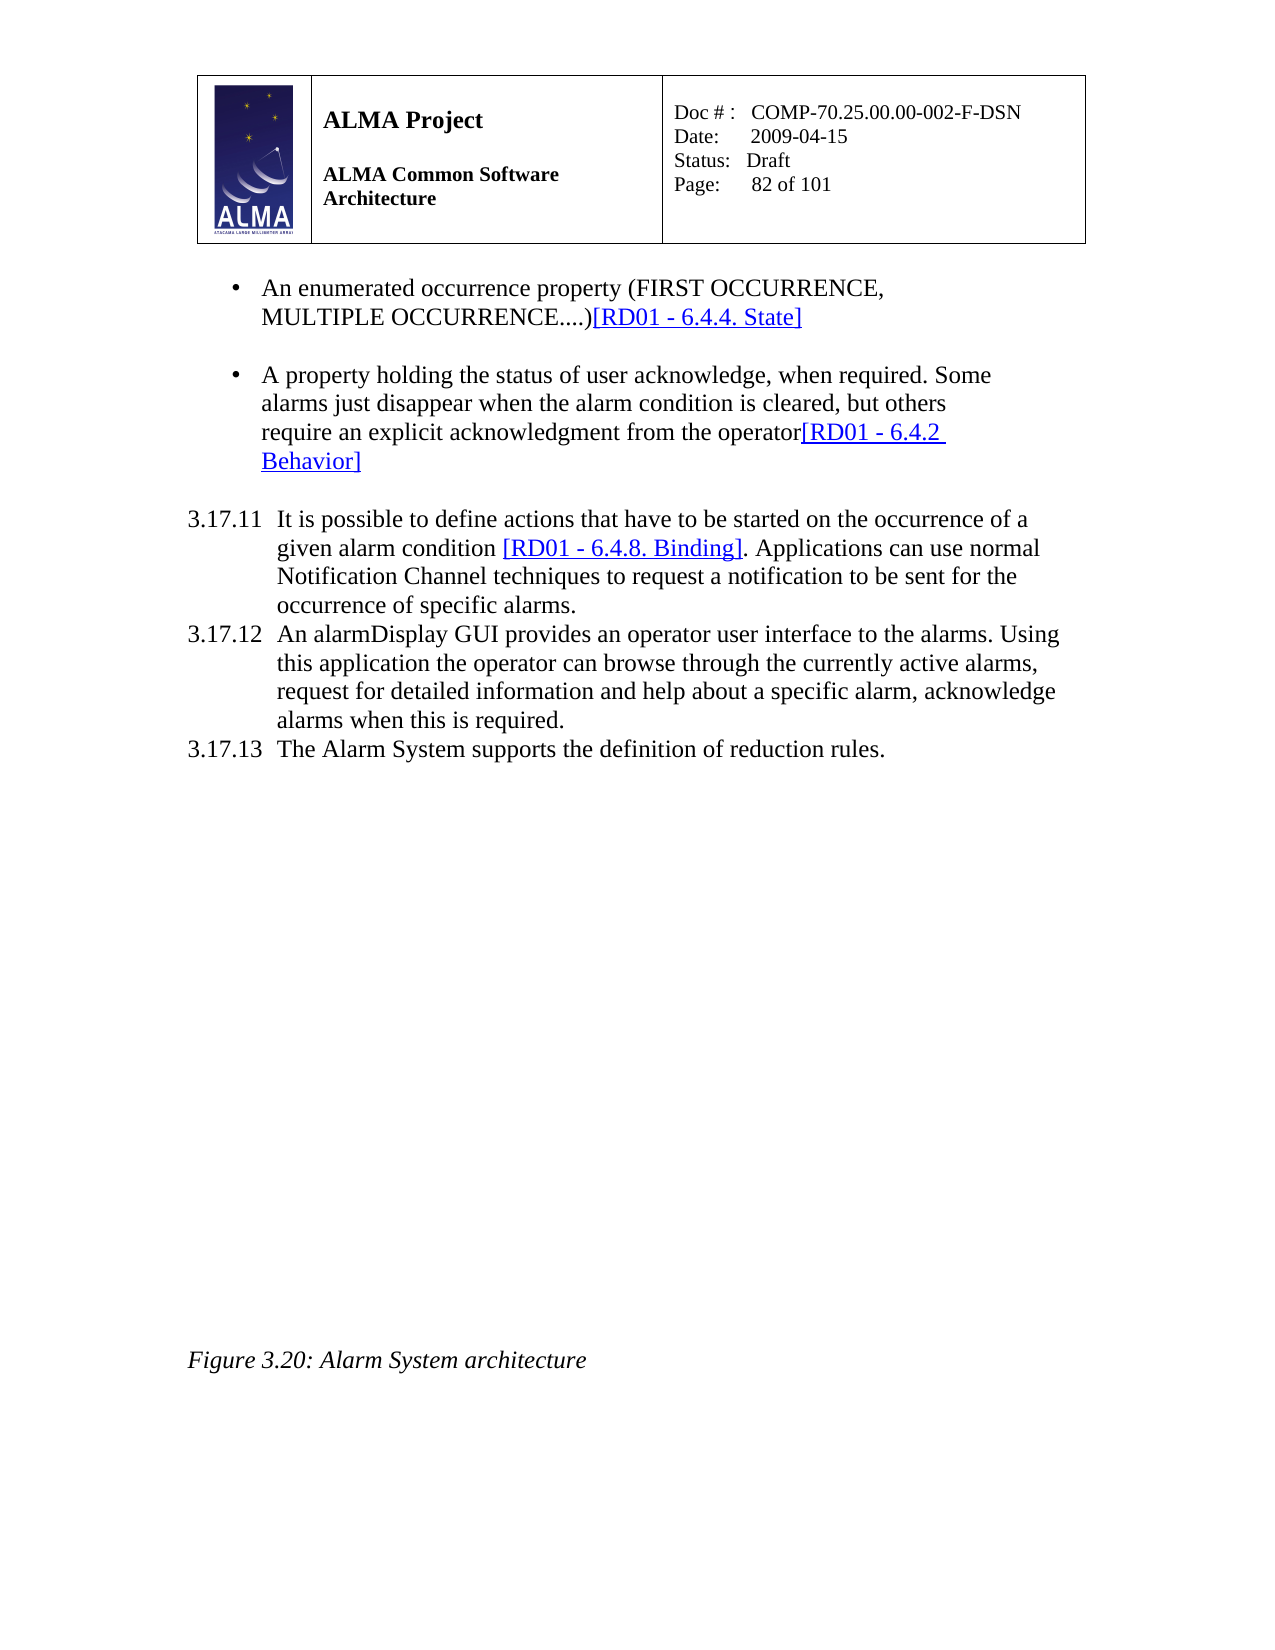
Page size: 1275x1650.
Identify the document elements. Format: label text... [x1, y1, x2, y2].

picture [214, 85, 293, 235]
subtitle The Alarm System supports the definition of reduction rules. [187, 734, 1087, 763]
subtitle It is possible to define actions that have to be started on the occurrence of a given alarm condition [RD01 - 6.4.8. Binding]. Applications can use normal Notification Channel techniques to request a notification to be sent for the occurrence of specific alarms. [187, 504, 1087, 619]
list A property holding the status of user acknowledge, when required. Some alarms just disappear when the alarm condition is cleared, but others require an explicit acknowledgment from the operator[RD01 - 6.4.2 Behavior] [232, 360, 1012, 475]
list An enumerated occurrence property (FIRST OCCURRENCE, MULTIPLE OCCURRENCE....)[RD01 - 6.4.4. State] [232, 273, 1012, 331]
subtitle An alarmDisplay GUI provides an operator user interface to the alarms. Using this application the operator can browse through the currently active alarms, request for detailed information and help about a specific alarm, acknowledge alarms when this is required. [187, 619, 1087, 734]
text Figure 3.20: Alarm System architecture [187, 792, 1012, 1374]
